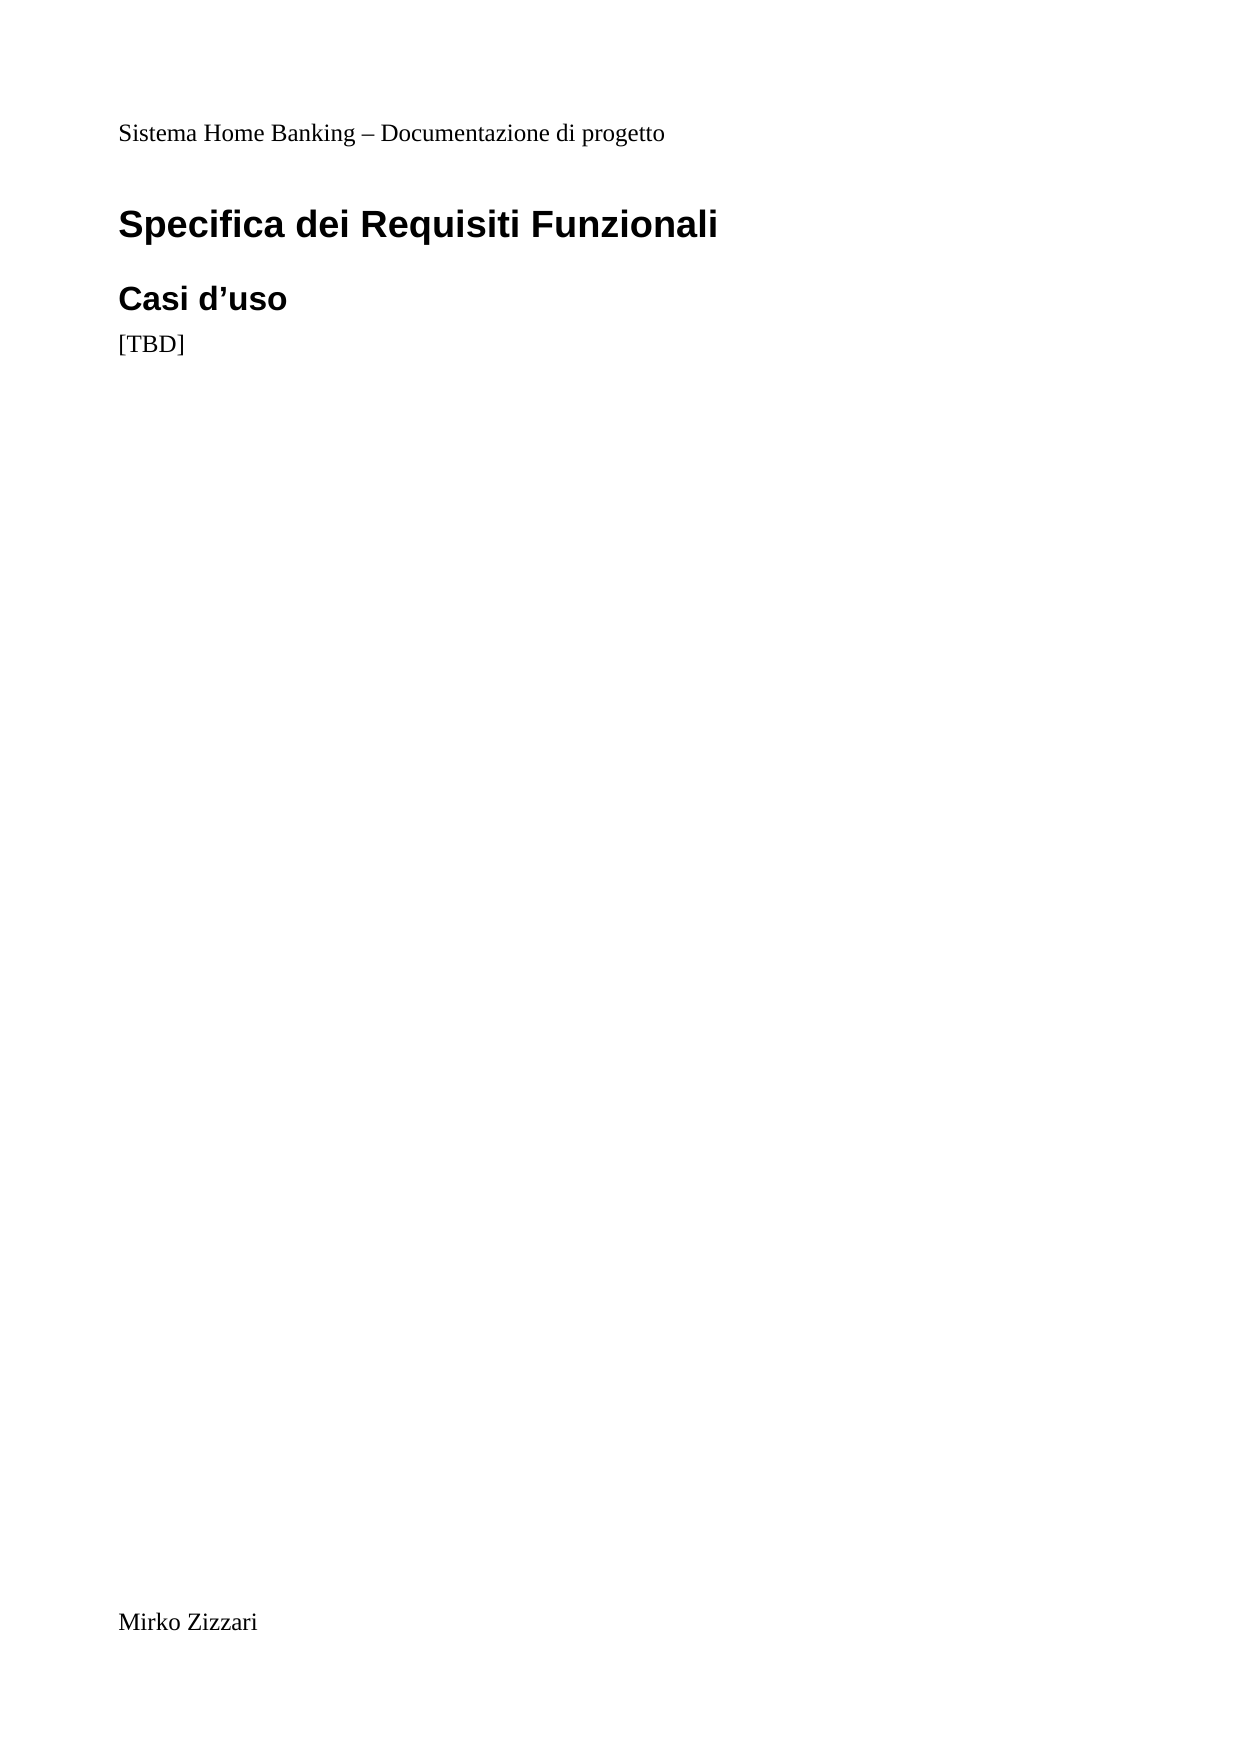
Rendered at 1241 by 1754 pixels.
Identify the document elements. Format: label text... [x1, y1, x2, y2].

text [TBD] [118, 329, 1122, 358]
subtitle Casi d’uso [118, 278, 1122, 317]
subtitle Specifica dei Requisiti Funzionali [118, 201, 1122, 245]
